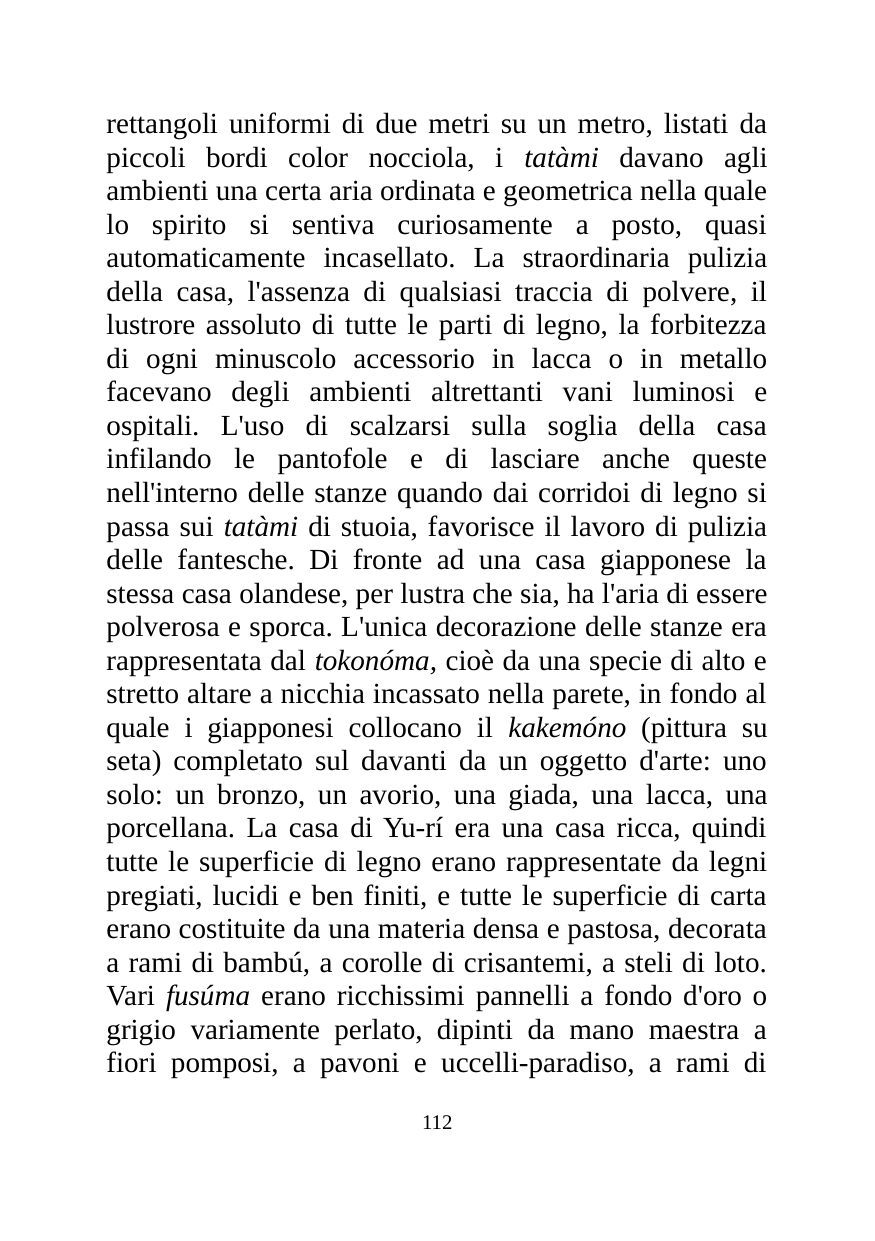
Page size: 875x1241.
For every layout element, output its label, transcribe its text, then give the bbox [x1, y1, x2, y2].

text rettangoli uniformi di due metri su un metro, listati da piccoli bordi color nocciola, i tatàmi davano agli ambienti una certa aria ordinata e geometrica nella quale lo spirito si sentiva curiosamente a posto, quasi automaticamente incasellato. La straordinaria pulizia della casa, l'assenza di qualsiasi traccia di polvere, il lustrore assoluto di tutte le parti di legno, la forbitezza di ogni minuscolo accessorio in lacca o in metallo facevano degli ambienti altrettanti vani luminosi e ospitali. L'uso di scalzarsi sulla soglia della casa infilando le pantofole e di lasciare anche queste nell'interno delle stanze quando dai corridoi di legno si passa sui tatàmi di stuoia, favorisce il lavoro di pulizia delle fantesche. Di fronte ad una casa giapponese la stessa casa olandese, per lustra che sia, ha l'aria di essere polverosa e sporca. L'unica decorazione delle stanze era rappresentata dal tokonóma, cioè da una specie di alto e stretto altare a nicchia incassato nella parete, in fondo al quale i giapponesi collocano il kakemóno (pittura su seta) completato sul davanti da un oggetto d'arte: uno solo: un bronzo, un avorio, una giada, una lacca, una porcellana. La casa di Yu-rí era una casa ricca, quindi tutte le superficie di legno erano rappresentate da legni pregiati, lucidi e ben finiti, e tutte le superficie di carta erano costituite da una materia densa e pastosa, decorata a rami di bambú, a corolle di crisantemi, a steli di loto. Vari fusúma erano ricchissimi pannelli a fondo d'oro o grigio variamente perlato, dipinti da mano maestra a fiori pomposi, a pavoni e uccelli-paradiso, a rami di [106, 106, 768, 1079]
